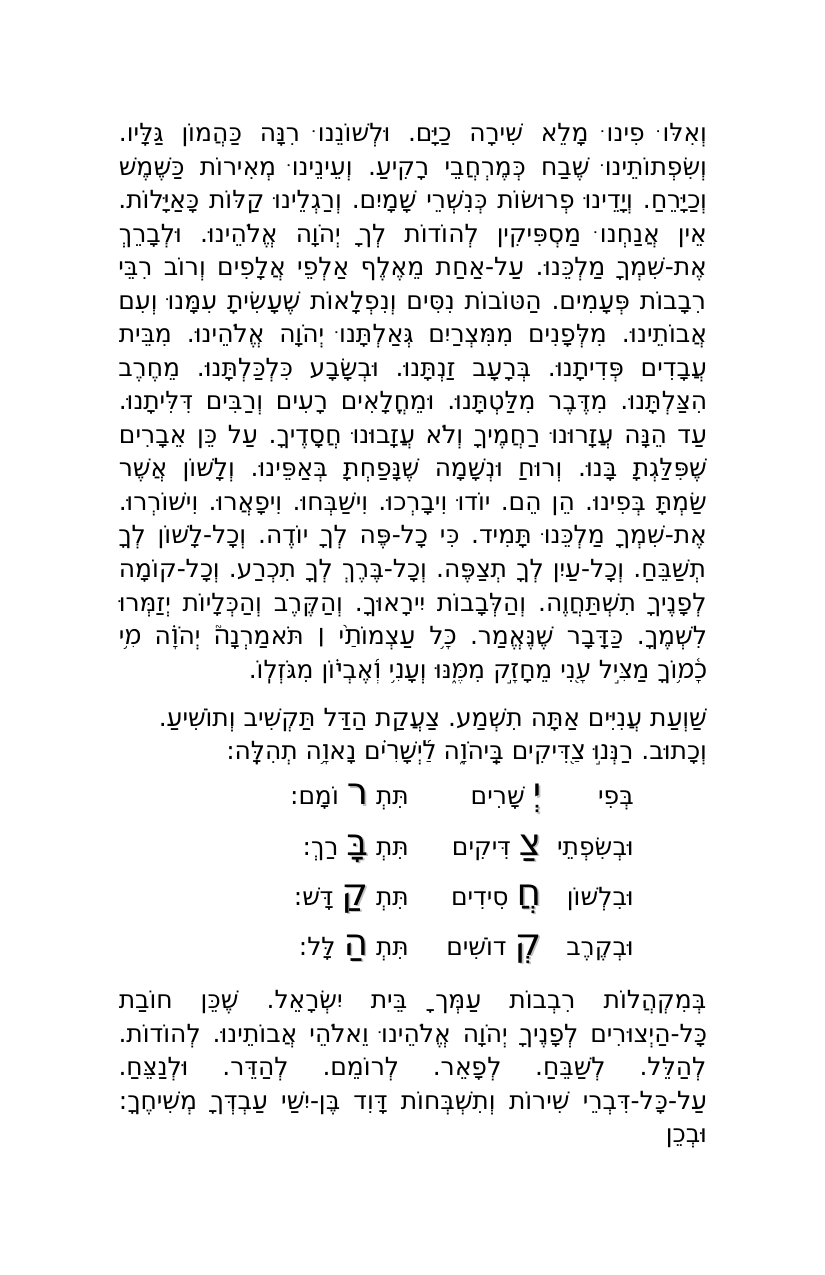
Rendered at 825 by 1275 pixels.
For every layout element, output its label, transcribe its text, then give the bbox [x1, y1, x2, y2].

text בְּמִקְהֲלוֹת רִבְבוֹת עַמְּךָ בֵּית יִשְׂרָאֵל. שֶׁכֵּן חוֹבַת כָּל-הַיְצוּרִים לְפָנֶיךָ יְהֹוָה אֱלֹהֵינוּ וֵאלֹהֵי אֲבוֹתֵינוּ. לְהוֹדוֹת. לְהַלֵּל. לְשַׁבֵּחַ. לְפָאֵר. לְרוֹמֵם. לְהַדֵּר. וּלְנַצֵּחַ. עַל-כָּל-דִּבְרֵי שִׁירוֹת וְתִשְׁבְּחוֹת דָּוִד בֶּן-יִשַׁי עַבְדְּךָ מְשִׁיחֶךָ: וּבְכֵן [118, 985, 707, 1149]
text בְּפִי יְ שָׁרִים תִּתְ ר וֹמָם: [118, 770, 707, 814]
text וּבִלְשׁוֹן חֲ סִידִים תִּתְ קַ דָּשׁ: [118, 870, 707, 914]
text וְאִלּוּ פִינוּ מָלֵא שִׁירָה כַיָּם. וּלְשׁוֹנֵנוּ רִנָּה כַּהֲמוֹן גַּלָּיו. וְשִׂפְתוֹתֵינוּ שֶׁבַח כְּמֶרְחֲבֵי רָקִיעַ. וְעֵינֵינוּ מְאִירוֹת כַּשֶּׁמֶשׁ וְכַיָּרֵחַ. וְיָדֵינוּ פְרוּשׂוֹת כְּנִשְׁרֵי שָׁמָיִם. וְרַגְלֵינוּ קַלּוֹת כָּאַיָּלוֹת. אֵין אֲנַחְנוּ מַסְפִּיקִין לְהוֹדוֹת לְךָ יְהֹוָה אֱלֹהֵינוּ. וּלְבָרֵךְ אֶת-שִׁמְךָ מַלְכֵּנוּ. עַל-אַחַת מֵאֶלֶף אַלְפֵי אֲלָפִים וְרוֹב רִבֵּי רִבָבוֹת פְּעָמִים. הַטּוֹבוֹת נִסִּים וְנִפְלָאוֹת שֶׁעָשִׂיתָ עִמָּנוּ וְעִם אֲבוֹתֵינוּ. מִלְּפָנִים מִמִּצְרַיִם גְּאַלְתָּנוּ יְהֹוָה אֱלֹהֵינוּ. מִבֵּית עֲבָדִים פְּדִיתָנוּ. בְּרָעָב זַנְתָּנוּ. וּבְשָׂבָע כִּלְכַּלְתָּנוּ. מֵחֶרֶב הִצַּלְתָּנוּ. מִדֶּבֶר מִלַּטְתָּנוּ. וּמֵחֳלָאִים רָעִים וְרַבִּים דִּלִּיתָנוּ. עַד הֵנָּה עֲזָרוּנוּ רַחֲמֶיךָ וְלֹא עֲזָבוּנוּ חֲסָדֶיךָ. עַל כֵּן אֵבָרִים שֶׁפִּלַּגְתָּ בָּנוּ. וְרוּחַ וּנְשָׁמָה שֶׁנָּפַחְתָּ בְּאַפֵּינוּ. וְלָשׁוֹן אֲשֶׁר שַׂמְתָּ בְּפִינוּ. הֵן הֵם. יוֹדוּ וִיבָרְכוּ. וִישַׁבְּחוּ. וִיפָאֲרוּ. וִישׁוֹרְרוּ. אֶת-שִׁמְךָ מַלְכֵּנוּ תָּמִיד. כִּי כָל-פֶּה לְךָ יוֹדֶה. וְכָל-לָשׁוֹן לְךָ תְשַׁבֵּחַ. וְכָל-עַיִן לְךָ תְצַפֶּה. וְכָל-בֶּרֶךְ לְךָ תִכְרַע. וְכָל-קוֹמָה לְפָנֶיךָ תִשְׁתַּחֲוֶה. וְהַלְּבָבוֹת יִירָאוּךָ. וְהַקֶּרֶב וְהַכְּלָיוֹת יְזַמְּרוּ לִשְׁמֶךָ. כַּדָּבָר שֶׁנֶּאֱמַר. כָּ֥ל עַצְמוֹתַ֨י ׀ תֹּאמַרְנָה֮ יְהֹוָ֗ה מִ֥י כָ֫מ֥וֹךָ מַצִּ֣יל עָ֭נִי מֵחָזָ֣ק מִמֶּ֑נּוּ וְעָנִ֥י וְ֝אֶבְי֗וֹן מִגֹּזְלֽוֹ. [118, 118, 707, 684]
text שַׁוְעַת עֲנִיִּים אַתָּה תִשְׁמַע. צַעֲקַת הַדַּל תַּקְשִׁיב וְתוֹשִׁיעַ. [118, 703, 707, 732]
text וְכָתוּב. רַנְּנ֣וּ צַ֭דִּיקִים בַּֽיהֹוָ֑ה לַ֝יְשָׁרִ֗ים נָאוָ֥ה תְהִלָּֽה: [118, 736, 707, 766]
text וּבְשִׂפְתֵי צַ דִּיקִים תִּתְ בָּ רַךְ: [118, 820, 707, 864]
text וּבְקֶרֶב קְ דוֹשִׁים תִּתְ הַ לָּל: [118, 920, 707, 964]
